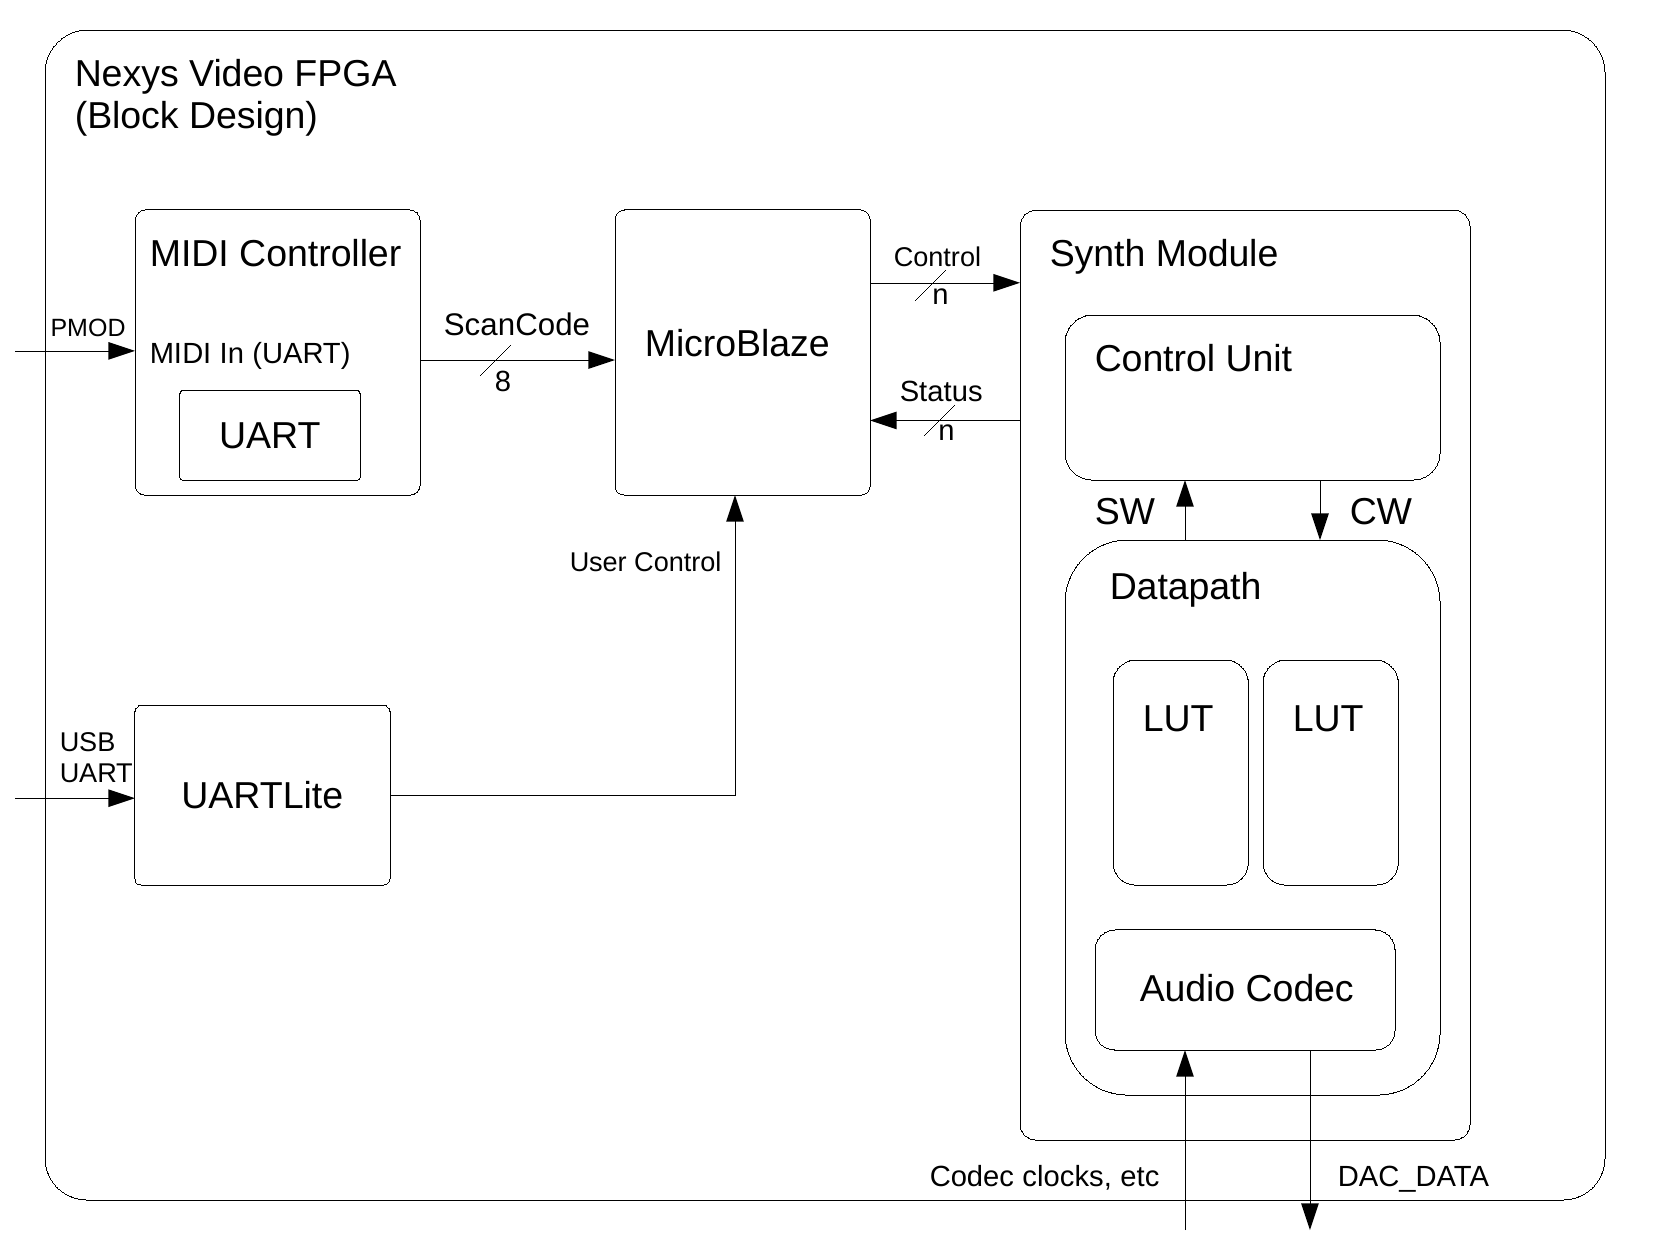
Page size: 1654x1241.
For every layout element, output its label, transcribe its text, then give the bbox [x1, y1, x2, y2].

text_box Control [879, 234, 1000, 280]
text_box Audio Codec [1125, 960, 1381, 1021]
text_box Status [885, 367, 1006, 415]
text_box LUT [1278, 690, 1384, 747]
text_box MIDI Controller [135, 225, 421, 282]
text_box Synth Module [1035, 225, 1351, 282]
text_box ScanCode [429, 300, 610, 350]
text_box Control Unit [1080, 330, 1336, 391]
text_box 8 [480, 357, 526, 406]
text_box DAC_DATA [1323, 1152, 1519, 1201]
text_box n [923, 406, 969, 455]
text_box Codec clocks, etc [915, 1152, 1186, 1201]
text_box MicroBlaze [630, 315, 856, 376]
text_box User Control [555, 540, 751, 586]
text_box Datapath [1095, 558, 1291, 616]
text_box USB UART [45, 720, 150, 799]
text_box SW [1080, 483, 1186, 541]
text_box LUT [1128, 690, 1234, 747]
text_box PMOD [35, 305, 141, 349]
text_box UARTLite [134, 705, 391, 886]
text_box UART [179, 390, 361, 481]
text_box n [917, 270, 963, 319]
text_box Nexys Video FPGA (Block Design) [60, 45, 466, 144]
text_box CW [1335, 483, 1441, 541]
text_box MIDI In (UART) [135, 330, 376, 378]
